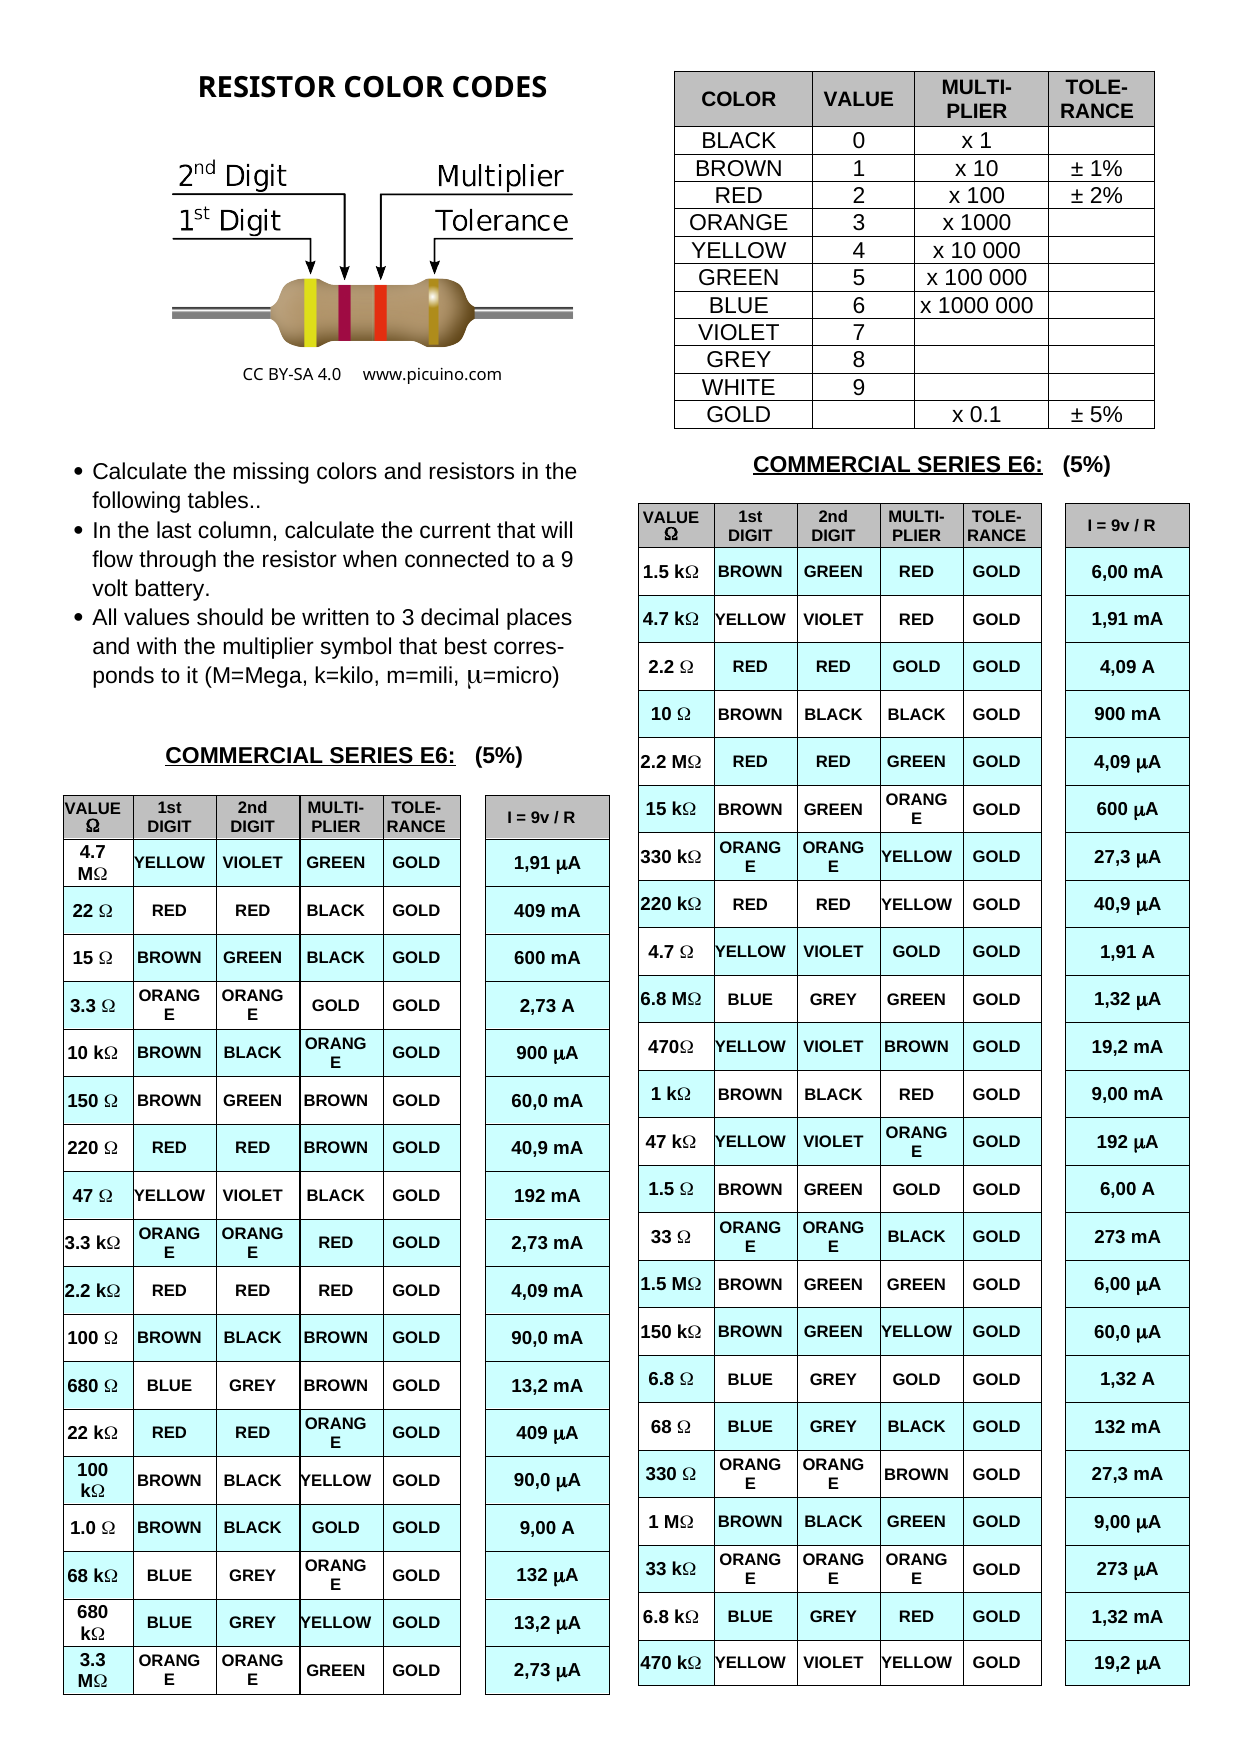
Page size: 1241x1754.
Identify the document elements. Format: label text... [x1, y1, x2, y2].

table_cell GOLD [964, 881, 1041, 927]
table_cell GOLD [964, 1071, 1041, 1117]
table_cell 2.2 M [639, 738, 714, 785]
table_cell 900 A [486, 1030, 609, 1076]
table_cell BLUE [134, 1552, 216, 1598]
table_cell [461, 981, 485, 1028]
table_cell 15 k [639, 786, 714, 832]
table_cell 15  [64, 935, 133, 981]
table_cell [1042, 1260, 1065, 1307]
table_cell GOLD [964, 1356, 1041, 1402]
table_cell 3.3 M [64, 1647, 133, 1693]
table_cell 1,91 mA [1066, 596, 1189, 642]
table_cell x 1000 [915, 209, 1048, 236]
table_cell BROWN [134, 935, 216, 981]
table_cell [461, 934, 485, 981]
table_cell [1042, 1165, 1065, 1212]
table_cell RED [715, 881, 797, 927]
table_cell BROWN [715, 1071, 797, 1117]
table_cell RED [217, 887, 299, 933]
table_cell [1042, 1497, 1065, 1545]
table_cell VIOLET [798, 928, 880, 975]
table_cell GREEN [217, 935, 299, 981]
table_cell RED [217, 1125, 299, 1171]
table_cell 22  [64, 887, 133, 933]
table_cell ORANGE [715, 1546, 797, 1592]
table_cell BLUE [715, 1403, 797, 1450]
table_header VALUE [813, 72, 914, 126]
table_cell GOLD [964, 1261, 1041, 1307]
table_cell 1.0  [64, 1505, 133, 1551]
table_cell VIOLET [675, 319, 812, 345]
table_cell 6.8  [639, 1356, 714, 1402]
table_cell [461, 1219, 485, 1266]
table_cell BLUE [715, 976, 797, 1022]
table_cell GOLD [384, 1552, 460, 1598]
table_cell YELLOW [715, 1118, 797, 1165]
table_cell GOLD [964, 1166, 1041, 1212]
table_cell 220  [64, 1125, 133, 1171]
table_cell [1042, 880, 1065, 927]
table_cell YELLOW [301, 1600, 383, 1646]
table_header 1st DIGIT [715, 504, 797, 547]
table_cell YELLOW [134, 1172, 216, 1218]
table_cell GOLD [964, 976, 1041, 1022]
table_cell [1042, 1355, 1065, 1402]
table_cell GOLD [675, 401, 812, 427]
table_cell 409 mA [486, 887, 609, 933]
table_cell VIOLET [798, 596, 880, 642]
table_cell 8 [813, 346, 914, 373]
table_cell YELLOW [715, 1641, 797, 1685]
table_cell 27,3 mA [1066, 1451, 1189, 1497]
table_cell [1042, 1070, 1065, 1117]
table_cell GOLD [384, 1172, 460, 1218]
table_cell 132 A [486, 1552, 609, 1598]
table_cell [461, 1599, 485, 1646]
table_cell x 1 [915, 127, 1048, 153]
table_cell BROWN [881, 1451, 963, 1497]
table_cell [1042, 1402, 1065, 1450]
table_header VALUE  [64, 796, 133, 838]
table_cell 10 k [64, 1030, 133, 1076]
table_cell GREY [217, 1362, 299, 1408]
text COMMERCIAL SERIES E6: (5%) [650, 451, 1213, 477]
table_cell 3.3  [64, 982, 133, 1028]
table_cell 273 A [1066, 1546, 1189, 1592]
table_header TOLE- RANCE [1049, 72, 1154, 126]
table_cell [461, 1124, 485, 1171]
table_cell 1 M [639, 1498, 714, 1545]
table_cell BROWN [715, 786, 797, 832]
table_cell BLUE [715, 1593, 797, 1640]
table_cell YELLOW [715, 928, 797, 975]
table_cell BROWN [134, 1505, 216, 1551]
table_cell GOLD [384, 935, 460, 981]
table_cell BLACK [798, 1071, 880, 1117]
table_cell [461, 1646, 485, 1693]
table_cell WHITE [675, 374, 812, 400]
table_cell BROWN [715, 1261, 797, 1307]
table_cell RED [715, 738, 797, 785]
table_cell GOLD [964, 596, 1041, 642]
table_cell RED [881, 1071, 963, 1117]
table_cell VIOLET [798, 1118, 880, 1165]
table_cell [461, 1409, 485, 1456]
table_cell 7 [813, 319, 914, 345]
table_header [461, 795, 485, 838]
table_cell [1049, 127, 1154, 153]
table_cell [1049, 237, 1154, 263]
table_cell ORANGE [881, 1118, 963, 1165]
table_cell [1042, 1592, 1065, 1640]
table_cell GREY [675, 346, 812, 373]
table_cell 6,00 A [1066, 1166, 1189, 1212]
table_cell GOLD [881, 643, 963, 690]
table_cell GOLD [384, 1125, 460, 1171]
table_cell x 10 [915, 155, 1048, 181]
table_cell [915, 346, 1048, 373]
table_cell 13,2 A [486, 1600, 609, 1646]
table_cell 470 [639, 1023, 714, 1070]
table_cell RED [134, 1267, 216, 1313]
table_cell [1042, 1022, 1065, 1070]
table_cell 6,00 mA [1066, 548, 1189, 595]
table_header 2nd DIGIT [798, 504, 880, 547]
table_cell BLUE [675, 292, 812, 318]
table_cell ORANGE [798, 1451, 880, 1497]
table_header 2nd DIGIT [217, 796, 299, 838]
table_cell GOLD [384, 1315, 460, 1361]
table_cell 0 [813, 127, 914, 153]
table_cell [461, 1171, 485, 1218]
table_cell [1042, 737, 1065, 785]
table_cell GREEN [881, 1261, 963, 1307]
table_cell BROWN [301, 1077, 383, 1123]
table_cell 68 k [64, 1552, 133, 1598]
table_cell [1042, 1117, 1065, 1165]
table_cell YELLOW [134, 840, 216, 886]
table_cell [1042, 785, 1065, 832]
table_cell 100 k [64, 1457, 133, 1503]
table_cell 6 [813, 292, 914, 318]
table_cell 10  [639, 691, 714, 737]
table_cell GOLD [964, 1546, 1041, 1592]
table_header COLOR [675, 72, 812, 126]
table_cell 4.7 k [639, 596, 714, 642]
table_cell 40,9 mA [486, 1125, 609, 1171]
table_cell [461, 1361, 485, 1408]
table_cell BLACK [217, 1030, 299, 1076]
table_cell ORANGE [881, 786, 963, 832]
table_header [1042, 503, 1065, 547]
table_cell [1049, 346, 1154, 373]
table_cell ORANGE [217, 1647, 299, 1693]
table_cell BROWN [134, 1315, 216, 1361]
table_cell BLUE [715, 1356, 797, 1402]
table_cell GOLD [881, 1166, 963, 1212]
table_cell x 100 000 [915, 264, 1048, 291]
table_cell GOLD [384, 1077, 460, 1123]
table_cell ORANGE [301, 1410, 383, 1456]
table_cell 1.5  [639, 1166, 714, 1212]
table_cell GREEN [881, 738, 963, 785]
table_cell 5 [813, 264, 914, 291]
table_cell GOLD [964, 548, 1041, 595]
table_cell GOLD [964, 1498, 1041, 1545]
table_cell 6.8 k [639, 1593, 714, 1640]
table_cell GREEN [881, 1498, 963, 1545]
table_cell [1042, 927, 1065, 975]
table_cell BLACK [217, 1315, 299, 1361]
table_cell RED [134, 1125, 216, 1171]
table_cell BROWN [134, 1457, 216, 1503]
table_cell [1042, 1212, 1065, 1260]
table_cell GOLD [384, 1600, 460, 1646]
table_cell 13,2 mA [486, 1362, 609, 1408]
table_cell BROWN [301, 1125, 383, 1171]
table_cell 1.5 M [639, 1261, 714, 1307]
table_cell [1042, 975, 1065, 1022]
table_cell GOLD [384, 1220, 460, 1266]
table_cell GREEN [798, 1261, 880, 1307]
table_cell 1,32 A [1066, 976, 1189, 1022]
table_cell ORANGE [301, 1030, 383, 1076]
text RESISTOR COLOR CODES [129, 67, 615, 106]
table_cell VIOLET [798, 1023, 880, 1070]
table_cell VIOLET [798, 1641, 880, 1685]
table_cell GOLD [964, 928, 1041, 975]
table_cell 4,09 A [1066, 738, 1189, 785]
table_cell BLACK [301, 1172, 383, 1218]
table_cell [1042, 832, 1065, 880]
table_header I = 9v / R [486, 796, 609, 838]
table_cell 1,91 A [1066, 928, 1189, 975]
table_cell 60,0 mA [486, 1077, 609, 1123]
table_cell ORANGE [715, 833, 797, 880]
table_cell 47 k [639, 1118, 714, 1165]
table_cell ORANGE [134, 1647, 216, 1693]
table_cell 47  [64, 1172, 133, 1218]
table_cell ORANGE [715, 1451, 797, 1497]
table_cell [915, 374, 1048, 400]
table_cell [461, 1076, 485, 1123]
table_cell 33  [639, 1213, 714, 1260]
table_cell ± 5% [1049, 401, 1154, 427]
table_cell BLACK [798, 691, 880, 737]
table_cell [1042, 1545, 1065, 1592]
table_cell GOLD [384, 1505, 460, 1551]
table_cell GOLD [964, 1023, 1041, 1070]
table_cell 330 k [639, 833, 714, 880]
table_cell RED [881, 596, 963, 642]
table_cell GOLD [964, 1308, 1041, 1355]
table_cell [1042, 1450, 1065, 1497]
table_cell GOLD [964, 1213, 1041, 1260]
table_cell x 100 [915, 182, 1048, 208]
table_cell RED [134, 1410, 216, 1456]
table_cell 22 k [64, 1410, 133, 1456]
table_cell [461, 1551, 485, 1598]
table_cell BROWN [881, 1023, 963, 1070]
table_cell ORANGE [134, 982, 216, 1028]
table_cell 4,09 A [1066, 643, 1189, 690]
table_cell GOLD [964, 643, 1041, 690]
list All values should be written to 3 decimal places and with the multiplier symbol that best corres-ponds to it (M=Mega, k=kilo, m=mili, =micro) [74, 602, 614, 690]
table_cell GOLD [384, 840, 460, 886]
table_cell 2,73 A [486, 1647, 609, 1693]
table_cell VIOLET [217, 1172, 299, 1218]
table_cell [1042, 642, 1065, 690]
table_cell BLACK [217, 1457, 299, 1503]
table_cell 330  [639, 1451, 714, 1497]
table_cell BLACK [798, 1498, 880, 1545]
table_cell [1049, 209, 1154, 236]
table_cell x 1000 000 [915, 292, 1048, 318]
table_cell GOLD [384, 1267, 460, 1313]
table_cell GOLD [384, 887, 460, 933]
text CC BY-SA 4.0 www.picuino.com [129, 362, 615, 385]
table_cell [1042, 595, 1065, 642]
list In the last column, calculate the current that will flow through the resistor when connected to a 9 volt battery. [74, 515, 614, 602]
table_cell BLACK [301, 887, 383, 933]
table_cell GOLD [964, 833, 1041, 880]
table_cell 33 k [639, 1546, 714, 1592]
table_cell BLACK [881, 691, 963, 737]
table_cell 2 [813, 182, 914, 208]
table_cell ORANGE [798, 1213, 880, 1260]
table_header TOLE-RANCE [964, 504, 1041, 547]
table_cell 2,73 A [486, 982, 609, 1028]
table_cell GOLD [881, 928, 963, 975]
table_cell GOLD [964, 786, 1041, 832]
table_cell 19,2 mA [1066, 1023, 1189, 1070]
table_cell GOLD [964, 1118, 1041, 1165]
table_cell ORANGE [798, 833, 880, 880]
table_cell 6,00 A [1066, 1261, 1189, 1307]
table_cell BLACK [881, 1213, 963, 1260]
table_cell 600 mA [486, 935, 609, 981]
table_cell BLACK [675, 127, 812, 153]
table_cell YELLOW [881, 1641, 963, 1685]
table_cell GREY [217, 1600, 299, 1646]
table_cell GOLD [301, 982, 383, 1028]
table_cell 9 [813, 374, 914, 400]
table_cell BROWN [134, 1030, 216, 1076]
table_cell BLUE [134, 1600, 216, 1646]
table_cell 150 k [639, 1308, 714, 1355]
table_cell GOLD [964, 738, 1041, 785]
table_cell 2,73 mA [486, 1220, 609, 1266]
table_cell RED [217, 1410, 299, 1456]
table_cell GOLD [964, 691, 1041, 737]
table_cell GREEN [798, 1308, 880, 1355]
table_cell BLACK [301, 935, 383, 981]
table_cell 90,0 A [486, 1457, 609, 1503]
table_cell 68  [639, 1403, 714, 1450]
table_cell ORANGE [301, 1552, 383, 1598]
table_header MULTI-PLIER [301, 796, 383, 838]
table_cell GREEN [217, 1077, 299, 1123]
table_cell GOLD [384, 1457, 460, 1503]
table_cell BROWN [675, 155, 812, 181]
table_cell BROWN [715, 691, 797, 737]
table_cell [1042, 690, 1065, 737]
table_cell 27,3 A [1066, 833, 1189, 880]
table_cell GOLD [384, 1647, 460, 1693]
table_cell RED [881, 548, 963, 595]
table_cell 9,00 A [1066, 1498, 1189, 1545]
table_cell 600 A [1066, 786, 1189, 832]
table_cell GOLD [964, 1641, 1041, 1685]
table_cell [915, 319, 1048, 345]
table_cell GREEN [798, 1166, 880, 1212]
table_cell 6.8 M [639, 976, 714, 1022]
table_cell ORANGE [134, 1220, 216, 1266]
table_cell 1,32 mA [1066, 1593, 1189, 1640]
table_cell 3.3 k [64, 1220, 133, 1266]
table_cell ± 1% [1049, 155, 1154, 181]
table_cell 9,00 mA [1066, 1071, 1189, 1117]
table_cell BLACK [881, 1403, 963, 1450]
table_cell 19,2 A [1066, 1641, 1189, 1685]
table_cell x 10 000 [915, 237, 1048, 263]
table_cell [1049, 374, 1154, 400]
table_cell 680  [64, 1362, 133, 1408]
table_cell BROWN [134, 1077, 216, 1123]
table_header TOLE-RANCE [384, 796, 460, 838]
table_cell GREEN [301, 1647, 383, 1693]
table_cell 132 mA [1066, 1403, 1189, 1450]
table_cell GREEN [881, 976, 963, 1022]
table_cell RED [798, 738, 880, 785]
table_cell ORANGE [217, 982, 299, 1028]
table_cell 1 [813, 155, 914, 181]
table_cell 1,91 A [486, 840, 609, 886]
table_cell YELLOW [675, 237, 812, 263]
table_cell [461, 1504, 485, 1551]
table_header MULTI-PLIER [915, 72, 1048, 126]
table_cell YELLOW [301, 1457, 383, 1503]
table_cell ORANGE [798, 1546, 880, 1592]
table_cell GREEN [798, 548, 880, 595]
table_cell [461, 1456, 485, 1503]
table_cell 4 [813, 237, 914, 263]
table_cell GOLD [384, 982, 460, 1028]
table_cell [1042, 1307, 1065, 1355]
table_cell BLUE [134, 1362, 216, 1408]
table_cell RED [301, 1220, 383, 1266]
table_cell 192 A [1066, 1118, 1189, 1165]
table_cell GREY [217, 1552, 299, 1598]
table_cell GOLD [384, 1362, 460, 1408]
table_header VALUE  [639, 504, 714, 547]
table_cell GREEN [675, 264, 812, 291]
table_cell YELLOW [881, 833, 963, 880]
table_cell GOLD [881, 1356, 963, 1402]
table_cell YELLOW [881, 1308, 963, 1355]
table_header MULTI-PLIER [881, 504, 963, 547]
table_cell x 0.1 [915, 401, 1048, 427]
table_cell [461, 1029, 485, 1076]
table_cell ORANGE [217, 1220, 299, 1266]
table_cell [813, 401, 914, 427]
table_cell ORANGE [715, 1213, 797, 1260]
table_cell [461, 1266, 485, 1313]
table_cell 60,0 A [1066, 1308, 1189, 1355]
table_cell ORANGE [881, 1546, 963, 1592]
table_cell RED [798, 881, 880, 927]
table_cell YELLOW [715, 596, 797, 642]
table_cell 680 k [64, 1600, 133, 1646]
table_cell [1042, 1640, 1065, 1685]
table_cell GOLD [964, 1593, 1041, 1640]
table_cell 273 mA [1066, 1213, 1189, 1260]
table_cell GREY [798, 1356, 880, 1402]
table_cell 2.2  [639, 643, 714, 690]
table_cell [461, 1314, 485, 1361]
table_cell [1049, 264, 1154, 291]
table_cell RED [134, 887, 216, 933]
table_cell GREEN [301, 840, 383, 886]
table_cell RED [798, 643, 880, 690]
table_cell [1042, 547, 1065, 595]
table_cell YELLOW [715, 1023, 797, 1070]
table_cell BLACK [217, 1505, 299, 1551]
table_cell 192 mA [486, 1172, 609, 1218]
table_cell BROWN [301, 1315, 383, 1361]
table_cell [1049, 319, 1154, 345]
table_cell YELLOW [881, 881, 963, 927]
text COMMERCIAL SERIES E6: (5%) [74, 742, 614, 769]
table_cell VIOLET [217, 840, 299, 886]
picture [156, 146, 589, 363]
table_cell GOLD [964, 1403, 1041, 1450]
table_cell BROWN [715, 1166, 797, 1212]
table_cell BROWN [715, 548, 797, 595]
table_cell [461, 886, 485, 933]
table_cell GOLD [964, 1451, 1041, 1497]
table_cell 1.5 k [639, 548, 714, 595]
table_cell 100  [64, 1315, 133, 1361]
table_cell [461, 839, 485, 886]
table_cell 4.7  [639, 928, 714, 975]
table_cell 150  [64, 1077, 133, 1123]
table_cell RED [217, 1267, 299, 1313]
table_cell 470 k [639, 1641, 714, 1685]
table_cell GREY [798, 1593, 880, 1640]
table_cell GREY [798, 1403, 880, 1450]
table_cell BROWN [715, 1308, 797, 1355]
table_cell RED [881, 1593, 963, 1640]
table_cell 1 k [639, 1071, 714, 1117]
table_cell GOLD [301, 1505, 383, 1551]
table_cell 409 A [486, 1410, 609, 1456]
table_cell GREEN [798, 786, 880, 832]
table_cell 9,00 A [486, 1505, 609, 1551]
table_cell RED [301, 1267, 383, 1313]
table_cell ORANGE [675, 209, 812, 236]
table_cell 900 mA [1066, 691, 1189, 737]
table_cell BROWN [301, 1362, 383, 1408]
table_cell 2.2 k [64, 1267, 133, 1313]
table_cell RED [715, 643, 797, 690]
table_cell 4.7 M [64, 840, 133, 886]
table_cell 40,9 A [1066, 881, 1189, 927]
table_cell GOLD [384, 1410, 460, 1456]
table_cell 4,09 mA [486, 1267, 609, 1313]
table_cell 90,0 mA [486, 1315, 609, 1361]
table_cell ± 2% [1049, 182, 1154, 208]
table_cell GREY [798, 976, 880, 1022]
table_header I = 9v / R [1066, 504, 1189, 547]
list Calculate the missing colors and resistors in the following tables.. [74, 456, 614, 515]
table_cell BROWN [715, 1498, 797, 1545]
table_cell [1049, 292, 1154, 318]
table_cell 1,32 A [1066, 1356, 1189, 1402]
table_cell GOLD [384, 1030, 460, 1076]
table_cell RED [675, 182, 812, 208]
table_cell 3 [813, 209, 914, 236]
table_header 1st DIGIT [134, 796, 216, 838]
table_cell 220 k [639, 881, 714, 927]
